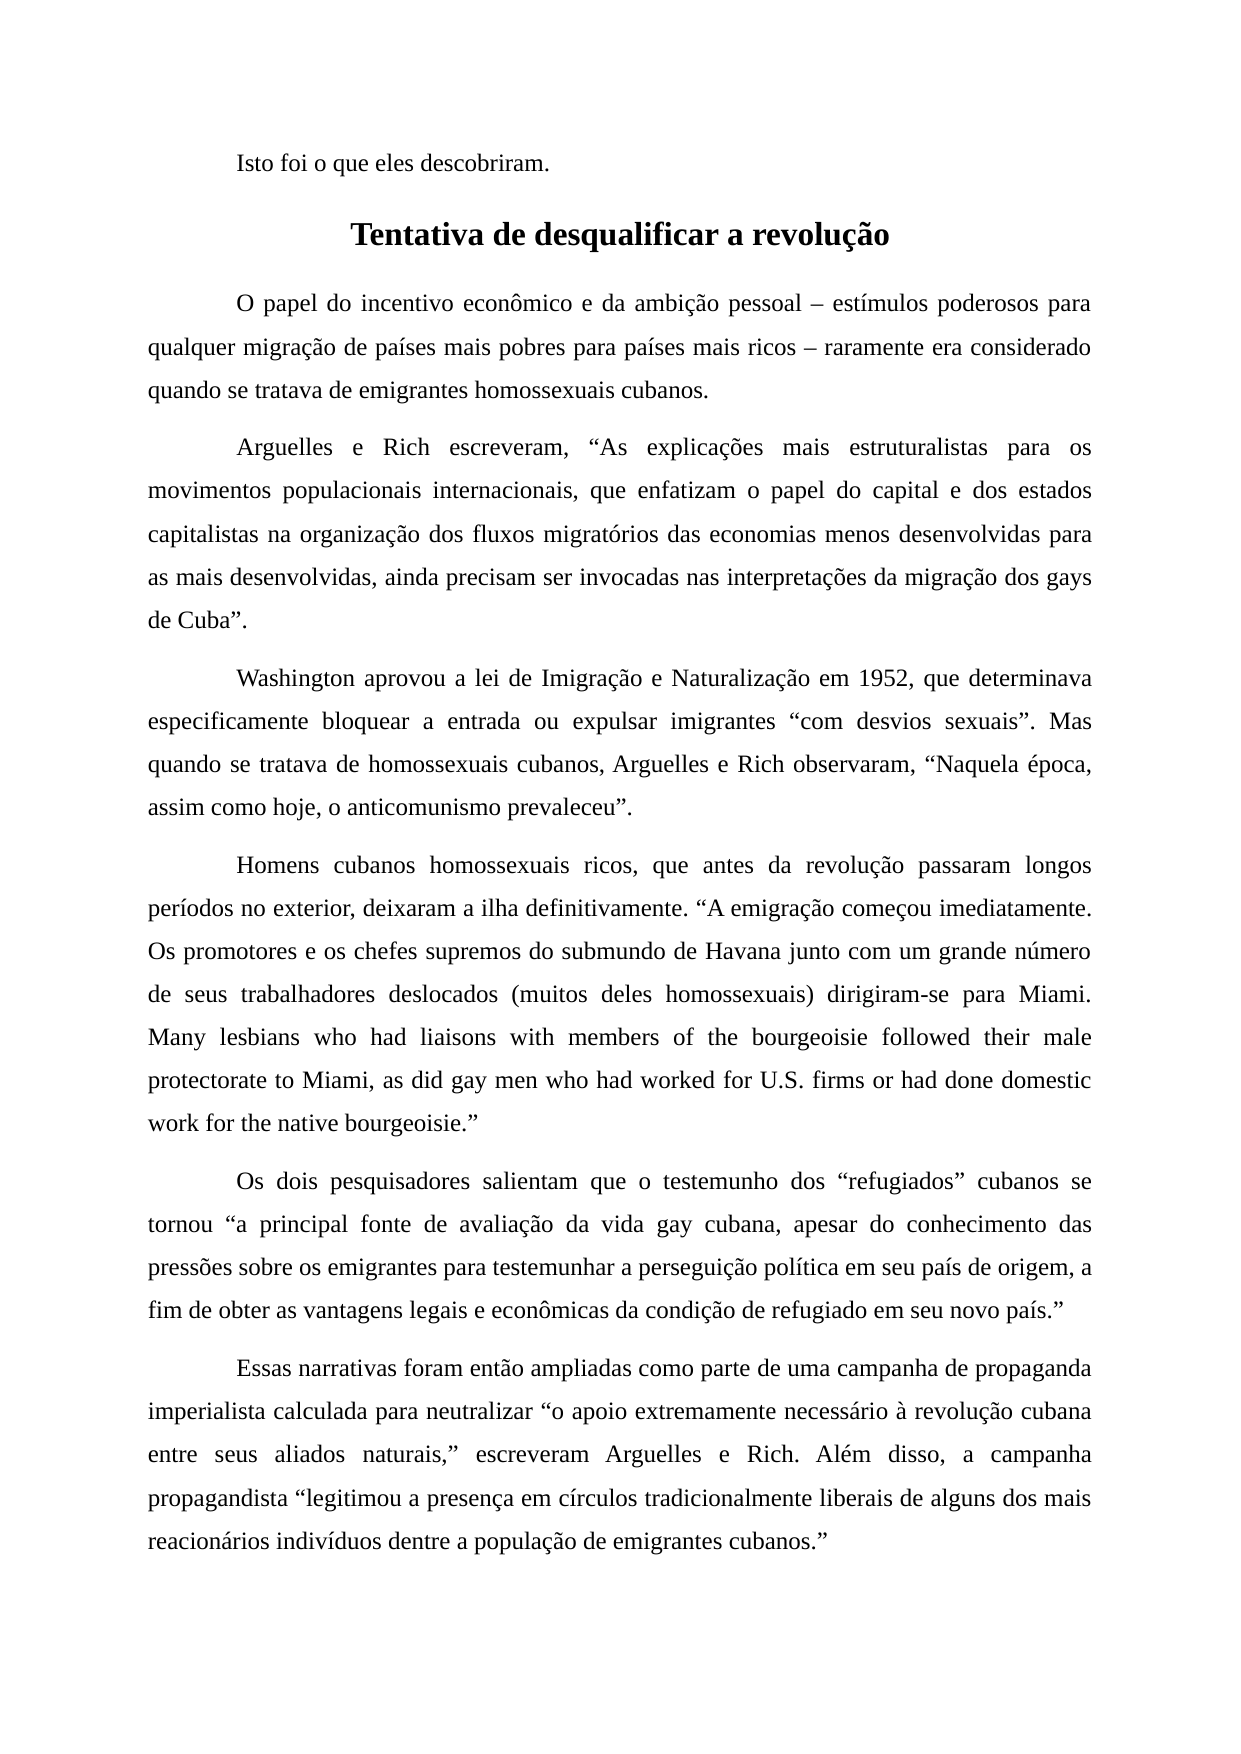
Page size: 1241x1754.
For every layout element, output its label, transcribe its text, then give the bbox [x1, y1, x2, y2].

text Homens cubanos homossexuais ricos, que antes da revolução passaram longos períodos no exterior, deixaram a ilha definitivamente. “A emigração começou imediatamente. Os promotores e os chefes supremos do submundo de Havana junto com um grande número de seus trabalhadores deslocados (muitos deles homossexuais) dirigiram-se para Miami. Many lesbians who had liaisons with members of the bourgeoisie followed their male protectorate to Miami, as did gay men who had worked for U.S. firms or had done domestic work for the native bourgeoisie.” [148, 850, 1093, 1137]
text Isto foi o que eles descobriram. [148, 148, 1093, 176]
text Washington aprovou a lei de Imigração e Naturalização em 1952, que determinava especificamente bloquear a entrada ou expulsar imigrantes “com desvios sexuais”. Mas quando se tratava de homossexuais cubanos, Arguelles e Rich observaram, “Naquela época, assim como hoje, o anticomunismo prevaleceu”. [148, 663, 1093, 821]
text Arguelles e Rich escreveram, “As explicações mais estruturalistas para os movimentos populacionais internacionais, que enfatizam o papel do capital e dos estados capitalistas na organização dos fluxos migratórios das economias menos desenvolvidas para as mais desenvolvidas, ainda precisam ser invocadas nas interpretações da migração dos gays de Cuba”. [148, 432, 1093, 634]
text Os dois pesquisadores salientam que o testemunho dos “refugiados” cubanos se tornou “a principal fonte de avaliação da vida gay cubana, apesar do conhecimento das pressões sobre os emigrantes para testemunhar a perseguição política em seu país de origem, a fim de obter as vantagens legais e econômicas da condição de refugiado em seu novo país.” [148, 1166, 1093, 1324]
text Essas narrativas foram então ampliadas como parte de uma campanha de propaganda imperialista calculada para neutralizar “o apoio extremamente necessário à revolução cubana entre seus aliados naturais,” escreveram Arguelles e Rich. Além disso, a campanha propagandista “legitimou a presença em círculos tradicionalmente liberais de alguns dos mais reacionários indivíduos dentre a população de emigrantes cubanos.” [148, 1353, 1093, 1554]
subtitle Tentativa de desqualificar a revolução [148, 214, 1093, 252]
text O papel do incentivo econômico e da ambição pessoal – estímulos poderosos para qualquer migração de países mais pobres para países mais ricos – raramente era considerado quando se tratava de emigrantes homossexuais cubanos. [148, 288, 1093, 403]
